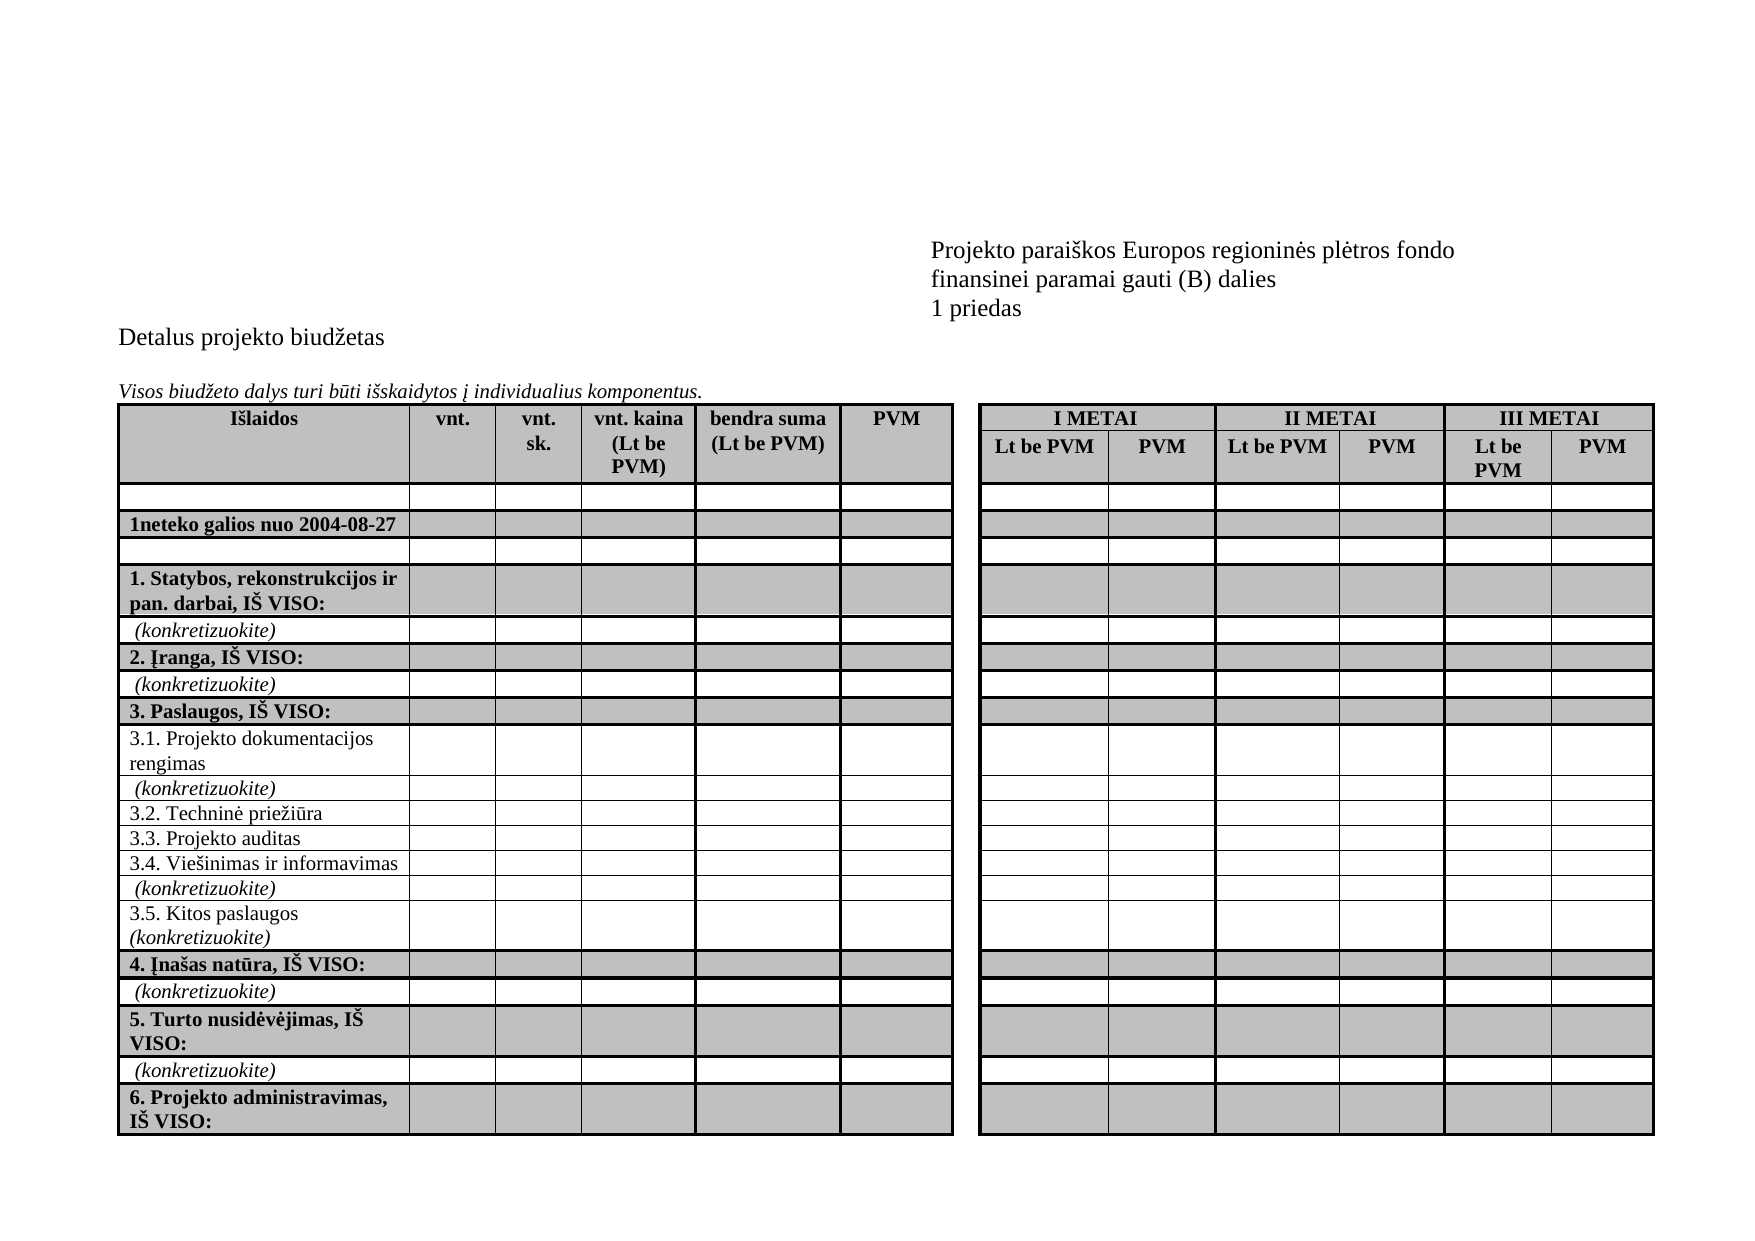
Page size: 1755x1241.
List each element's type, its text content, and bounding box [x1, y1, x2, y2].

table_cell [842, 851, 951, 875]
table_cell [954, 669, 978, 696]
table_cell [496, 485, 581, 509]
table_cell [1446, 1085, 1551, 1133]
table_cell [842, 980, 951, 1003]
table_cell [1446, 801, 1551, 825]
table_cell [1552, 645, 1652, 669]
table_cell [697, 539, 839, 563]
table_cell [1109, 826, 1214, 850]
table_cell [120, 539, 409, 563]
table_cell [1217, 566, 1339, 614]
table_cell 3.3. Projekto auditas [120, 826, 409, 850]
table_cell 6. Projekto administravimas, IŠ VISO: [120, 1085, 409, 1133]
table_cell [954, 696, 978, 723]
table_cell [1446, 1007, 1551, 1055]
table_cell [1340, 826, 1443, 850]
table_cell [1552, 1058, 1652, 1082]
table_cell (konkretizuokite) [120, 980, 409, 1003]
table_cell [954, 642, 978, 669]
table_cell [582, 539, 694, 563]
table_cell [1446, 980, 1551, 1003]
table_cell [982, 1007, 1108, 1055]
table_cell 3.5. Kitos paslaugos (konkretizuokite) [120, 901, 409, 949]
table_cell [982, 980, 1108, 1003]
table_cell [697, 645, 839, 669]
table_cell [954, 430, 978, 482]
table_cell [410, 1085, 495, 1133]
table_cell [1552, 901, 1652, 949]
table_cell [982, 851, 1108, 875]
table_cell [496, 826, 581, 850]
table_cell [1217, 776, 1339, 799]
table_cell [496, 1058, 581, 1082]
table_cell 1. Statybos, rekonstrukcijos ir pan. darbai, IŠ VISO: [120, 566, 409, 614]
table_cell [1340, 901, 1443, 949]
table_cell [697, 801, 839, 825]
table_cell [1217, 901, 1339, 949]
table_cell [1446, 672, 1551, 696]
table_header [954, 403, 978, 430]
table_cell [410, 672, 495, 696]
table_cell [982, 1085, 1108, 1133]
table_cell [954, 482, 978, 509]
table_cell [410, 726, 495, 774]
table_cell [954, 800, 978, 825]
table_cell [582, 618, 694, 642]
table_cell [1446, 876, 1551, 900]
table_cell [1109, 1058, 1214, 1082]
table_cell [1446, 566, 1551, 614]
table_cell [1340, 726, 1443, 774]
table_cell [982, 672, 1108, 696]
table_cell [1340, 672, 1443, 696]
table_header vnt. kaina (Lt be PVM) [582, 406, 694, 482]
table_cell [982, 726, 1108, 774]
table_cell [954, 976, 978, 1003]
table_cell [1217, 485, 1339, 509]
table_cell [697, 566, 839, 614]
table_cell [842, 1085, 951, 1133]
table_cell [410, 566, 495, 614]
table_cell [1217, 826, 1339, 850]
table_cell [1217, 618, 1339, 642]
table_cell [1552, 1007, 1652, 1055]
table_cell [982, 952, 1108, 976]
table_cell [582, 801, 694, 825]
table_cell [982, 826, 1108, 850]
table_cell 4. Įnašas natūra, IŠ VISO: [120, 952, 409, 976]
table_cell [1340, 485, 1443, 509]
table_cell [496, 512, 581, 536]
table_cell [954, 1082, 978, 1133]
table_cell [496, 901, 581, 949]
table_cell [410, 776, 495, 799]
table_cell [1340, 1058, 1443, 1082]
table_cell [954, 615, 978, 642]
table_cell [496, 645, 581, 669]
text Visos biudžeto dalys turi būti išskaidytos į individualius komponentus. [118, 379, 1636, 403]
table_cell [582, 485, 694, 509]
table_cell [1340, 1085, 1443, 1133]
table_cell [1109, 776, 1214, 799]
table_cell [410, 1058, 495, 1082]
table_cell [982, 801, 1108, 825]
table_cell [1446, 952, 1551, 976]
table_cell [1109, 1085, 1214, 1133]
table_cell [496, 672, 581, 696]
table_cell [582, 1085, 694, 1133]
table_cell [1109, 801, 1214, 825]
table_cell 2. Įranga, IŠ VISO: [120, 645, 409, 669]
table_cell [1446, 826, 1551, 850]
table_cell [410, 618, 495, 642]
table_cell [1552, 876, 1652, 900]
table_cell [1340, 566, 1443, 614]
table_cell [842, 726, 951, 774]
table_cell [697, 952, 839, 976]
table_cell [1552, 672, 1652, 696]
table_cell [1109, 876, 1214, 900]
table_header I METAI [982, 406, 1214, 430]
table_cell [582, 1007, 694, 1055]
table_cell [842, 672, 951, 696]
table_cell [496, 801, 581, 825]
table_cell [582, 699, 694, 723]
table_cell [954, 509, 978, 536]
table_cell [982, 776, 1108, 799]
table_cell PVM [1109, 431, 1214, 482]
table_cell [410, 901, 495, 949]
table_cell [496, 539, 581, 563]
table_cell [582, 851, 694, 875]
table_cell [954, 775, 978, 799]
table_cell [1109, 980, 1214, 1003]
table_cell [1446, 901, 1551, 949]
table_cell [1552, 539, 1652, 563]
table_cell Lt be PVM [1446, 431, 1551, 482]
table_cell [842, 776, 951, 799]
table_cell [496, 1085, 581, 1133]
table_cell (konkretizuokite) [120, 1058, 409, 1082]
table_cell [842, 485, 951, 509]
table_cell [1109, 1007, 1214, 1055]
table_cell [1217, 1058, 1339, 1082]
table_cell [1552, 485, 1652, 509]
table_cell [954, 900, 978, 949]
table_cell [1340, 776, 1443, 799]
table_cell 3.4. Viešinimas ir informavimas [120, 851, 409, 875]
table_cell [697, 826, 839, 850]
table_cell (konkretizuokite) [120, 672, 409, 696]
table_cell [697, 876, 839, 900]
table_cell [1446, 699, 1551, 723]
table_cell [842, 1007, 951, 1055]
table_cell PVM [1340, 431, 1443, 482]
table_cell [1340, 699, 1443, 723]
table_cell [982, 512, 1108, 536]
table_cell [697, 901, 839, 949]
table_cell 3. Paslaugos, IŠ VISO: [120, 699, 409, 723]
table_cell 1neteko galios nuo 2004-08-27 [120, 512, 409, 536]
table_cell [697, 726, 839, 774]
table_cell [1217, 645, 1339, 669]
table_cell [954, 850, 978, 875]
table_cell [410, 645, 495, 669]
table_cell [496, 952, 581, 976]
table_cell [496, 851, 581, 875]
table_cell [697, 512, 839, 536]
table_cell [120, 430, 409, 482]
table_cell [1217, 1007, 1339, 1055]
table_cell [1109, 539, 1214, 563]
table_cell (konkretizuokite) [120, 618, 409, 642]
table_cell [1446, 1058, 1551, 1082]
text finansinei paramai gauti (B) dalies [118, 264, 1636, 293]
table_cell [1340, 876, 1443, 900]
table_cell [582, 952, 694, 976]
table_cell [1109, 699, 1214, 723]
table_cell [982, 645, 1108, 669]
table_cell [582, 776, 694, 799]
table_cell Lt be PVM [982, 431, 1108, 482]
table_cell [954, 875, 978, 900]
table_cell [982, 1058, 1108, 1082]
table_cell [1552, 566, 1652, 614]
table_cell [1446, 851, 1551, 875]
table_cell [842, 952, 951, 976]
table_cell [410, 851, 495, 875]
table_cell [1340, 952, 1443, 976]
table_cell [1446, 512, 1551, 536]
table_cell [954, 949, 978, 976]
table_cell [982, 901, 1108, 949]
table_cell [1217, 851, 1339, 875]
table_cell [1217, 952, 1339, 976]
text 1 priedas [118, 293, 1636, 322]
table_cell [582, 876, 694, 900]
table_cell [1109, 485, 1214, 509]
table_cell [842, 876, 951, 900]
table_cell [1109, 952, 1214, 976]
table_cell [1552, 726, 1652, 774]
table_cell [1109, 618, 1214, 642]
table_cell [1552, 618, 1652, 642]
table_cell (konkretizuokite) [120, 876, 409, 900]
table_cell [1109, 566, 1214, 614]
table_cell [982, 876, 1108, 900]
table_cell [982, 539, 1108, 563]
table_cell [582, 980, 694, 1003]
table_cell [1552, 699, 1652, 723]
table_cell [697, 672, 839, 696]
table_cell [842, 826, 951, 850]
table_cell [1340, 512, 1443, 536]
table_cell [697, 1085, 839, 1133]
table_cell [842, 618, 951, 642]
table_cell [1340, 851, 1443, 875]
table_header vnt. [410, 406, 495, 430]
table_cell [496, 1007, 581, 1055]
text Detalus projekto biudžetas [118, 322, 1636, 350]
table_cell [842, 1058, 951, 1082]
table_cell [982, 485, 1108, 509]
table_cell [496, 876, 581, 900]
table_cell [582, 672, 694, 696]
table_cell [582, 1058, 694, 1082]
table_header II METAI [1217, 406, 1443, 430]
table_cell [410, 801, 495, 825]
table_header Išlaidos [120, 406, 409, 430]
table_cell [496, 776, 581, 799]
table_cell [1340, 645, 1443, 669]
table_cell [982, 618, 1108, 642]
table_cell [697, 851, 839, 875]
table_cell [842, 699, 951, 723]
table_cell [1340, 539, 1443, 563]
table_cell [1217, 539, 1339, 563]
table_cell Lt be PVM [1217, 431, 1339, 482]
table_cell [842, 539, 951, 563]
table_cell [582, 901, 694, 949]
table_cell 5. Turto nusidėvėjimas, IŠ VISO: [120, 1007, 409, 1055]
table_header III METAI [1446, 406, 1652, 430]
table_cell [496, 699, 581, 723]
table_cell [1446, 726, 1551, 774]
table_cell [1446, 539, 1551, 563]
table_cell [1552, 952, 1652, 976]
table_cell [1552, 801, 1652, 825]
table_cell [410, 1007, 495, 1055]
table_cell [1446, 485, 1551, 509]
text Projekto paraiškos Europos regioninės plėtros fondo [118, 235, 1636, 264]
table_cell [842, 801, 951, 825]
table_cell [1217, 801, 1339, 825]
table_cell [496, 726, 581, 774]
table_cell [697, 776, 839, 799]
table_cell [697, 1058, 839, 1082]
table_cell [410, 485, 495, 509]
table_cell [1217, 1085, 1339, 1133]
table_cell [1340, 801, 1443, 825]
table_cell [954, 1055, 978, 1082]
table_cell [697, 485, 839, 509]
table_cell [1552, 1085, 1652, 1133]
table_cell [697, 980, 839, 1003]
table_cell [496, 618, 581, 642]
table_cell [1446, 645, 1551, 669]
table_cell [496, 566, 581, 614]
table_cell [1109, 672, 1214, 696]
table_header bendra suma (Lt be PVM) [697, 406, 839, 482]
table_cell [1109, 901, 1214, 949]
table_cell [1217, 980, 1339, 1003]
table_cell [982, 566, 1108, 614]
table_cell [842, 901, 951, 949]
table_cell [582, 645, 694, 669]
table_cell [1340, 980, 1443, 1003]
table_cell [1340, 1007, 1443, 1055]
table_cell [1217, 726, 1339, 774]
table_cell [842, 645, 951, 669]
table_cell [1109, 512, 1214, 536]
table_cell [954, 1004, 978, 1055]
table_cell [1552, 980, 1652, 1003]
table_cell [1552, 776, 1652, 799]
table_cell 3.2. Techninė priežiūra [120, 801, 409, 825]
table_cell [410, 876, 495, 900]
table_cell [1217, 699, 1339, 723]
table_cell [842, 566, 951, 614]
table_cell [954, 723, 978, 774]
table_cell [842, 512, 951, 536]
table_cell [954, 825, 978, 850]
table_cell [410, 952, 495, 976]
table_cell [1217, 876, 1339, 900]
table_cell [1109, 726, 1214, 774]
table_cell [1109, 851, 1214, 875]
table_header vnt. sk. [496, 406, 581, 482]
table_cell [1446, 776, 1551, 799]
table_cell [1446, 618, 1551, 642]
table_cell [1217, 672, 1339, 696]
table_cell [954, 563, 978, 614]
table_cell [982, 699, 1108, 723]
table_cell [582, 512, 694, 536]
table_cell [410, 699, 495, 723]
table_cell [1552, 512, 1652, 536]
table_cell [954, 536, 978, 563]
table_cell [120, 485, 409, 509]
table_cell [1552, 826, 1652, 850]
table_cell (konkretizuokite) [120, 776, 409, 799]
table_cell [697, 1007, 839, 1055]
table_cell [496, 980, 581, 1003]
table_cell [410, 512, 495, 536]
table_cell [410, 826, 495, 850]
table_cell [410, 430, 495, 482]
table_cell [1109, 645, 1214, 669]
table_cell [697, 618, 839, 642]
table_header PVM [842, 406, 951, 482]
table_cell [410, 980, 495, 1003]
table_cell 3.1. Projekto dokumentacijos rengimas [120, 726, 409, 774]
table_cell PVM [1552, 431, 1652, 482]
table_cell [582, 826, 694, 850]
table_cell [1552, 851, 1652, 875]
table_cell [697, 699, 839, 723]
table_cell [582, 726, 694, 774]
table_cell [1340, 618, 1443, 642]
table_cell [582, 566, 694, 614]
table_cell [410, 539, 495, 563]
table_cell [1217, 512, 1339, 536]
